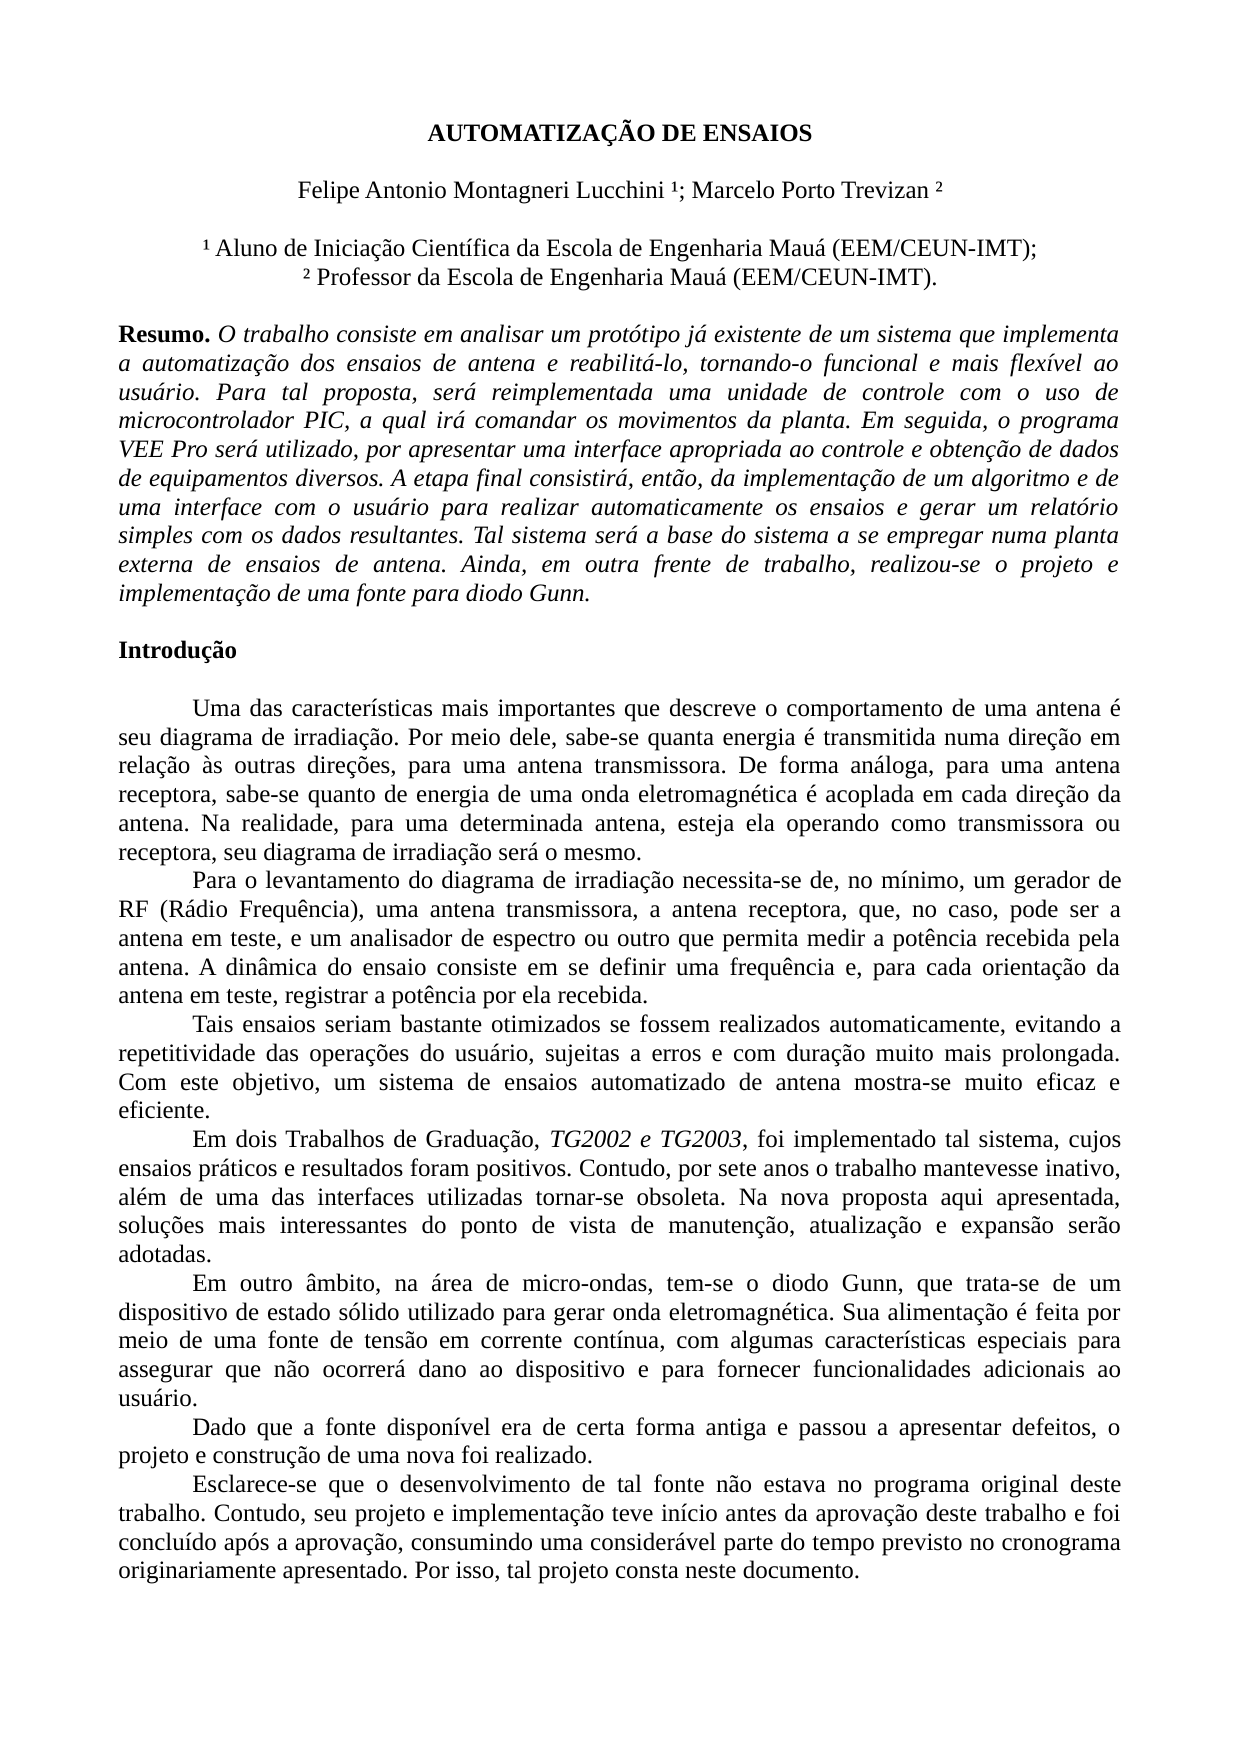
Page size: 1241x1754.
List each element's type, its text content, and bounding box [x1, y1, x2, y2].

text Em outro âmbito, na área de micro-ondas, tem-se o diodo Gunn, que trata-se de um dispositivo de estado sólido utilizado para gerar onda eletromagnética. Sua alimentação é feita por meio de uma fonte de tensão em corrente contínua, com algumas características especiais para assegurar que não ocorrerá dano ao dispositivo e para fornecer funcionalidades adicionais ao usuário. [118, 1268, 1122, 1412]
text Esclarece-se que o desenvolvimento de tal fonte não estava no programa original deste trabalho. Contudo, seu projeto e implementação teve início antes da aprovação deste trabalho e foi concluído após a aprovação, consumindo uma considerável parte do tempo previsto no cronograma originariamente apresentado. Por isso, tal projeto consta neste documento. [118, 1469, 1122, 1584]
text Introdução [118, 636, 1122, 664]
text AUTOMATIZAÇÃO DE ENSAIOS [118, 118, 1122, 147]
text Para o levantamento do diagrama de irradiação necessita-se de, no mínimo, um gerador de RF (Rádio Frequência), uma antena transmissora, a antena receptora, que, no caso, pode ser a antena em teste, e um analisador de espectro ou outro que permita medir a potência recebida pela antena. A dinâmica do ensaio consiste em se definir uma frequência e, para cada orientação da antena em teste, registrar a potência por ela recebida. [118, 866, 1122, 1009]
text Tais ensaios seriam bastante otimizados se fossem realizados automaticamente, evitando a repetitividade das operações do usuário, sujeitas a erros e com duração muito mais prolongada. Com este objetivo, um sistema de ensaios automatizado de antena mostra-se muito eficaz e eficiente. [118, 1009, 1122, 1124]
text Dado que a fonte disponível era de certa forma antiga e passou a apresentar defeitos, o projeto e construção de uma nova foi realizado. [118, 1412, 1122, 1469]
text ¹ Aluno de Iniciação Científica da Escola de Engenharia Mauá (EEM/CEUN-IMT); [118, 233, 1122, 262]
text Resumo. O trabalho consiste em analisar um protótipo já existente de um sistema que implementa a automatização dos ensaios de antena e reabilitá-lo, tornando-o funcional e mais flexível ao usuário. Para tal proposta, será reimplementada uma unidade de controle com o uso de microcontrolador PIC, a qual irá comandar os movimentos da planta. Em seguida, o programa VEE Pro será utilizado, por apresentar uma interface apropriada ao controle e obtenção de dados de equipamentos diversos. A etapa final consistirá, então, da implementação de um algoritmo e de uma interface com o usuário para realizar automaticamente os ensaios e gerar um relatório simples com os dados resultantes. Tal sistema será a base do sistema a se empregar numa planta externa de ensaios de antena. Ainda, em outra frente de trabalho, realizou-se o projeto e implementação de uma fonte para diodo Gunn. [118, 319, 1122, 607]
text Em dois Trabalhos de Graduação, TG2002 e TG2003, foi implementado tal sistema, cujos ensaios práticos e resultados foram positivos. Contudo, por sete anos o trabalho mantevesse inativo, além de uma das interfaces utilizadas tornar-se obsoleta. Na nova proposta aqui apresentada, soluções mais interessantes do ponto de vista de manutenção, atualização e expansão serão adotadas. [118, 1124, 1122, 1268]
text ² Professor da Escola de Engenharia Mauá (EEM/CEUN-IMT). [118, 262, 1122, 291]
text Felipe Antonio Montagneri Lucchini ¹; Marcelo Porto Trevizan ² [118, 176, 1122, 204]
text Uma das características mais importantes que descreve o comportamento de uma antena é seu diagrama de irradiação. Por meio dele, sabe-se quanta energia é transmitida numa direção em relação às outras direções, para uma antena transmissora. De forma análoga, para uma antena receptora, sabe-se quanto de energia de uma onda eletromagnética é acoplada em cada direção da antena. Na realidade, para uma determinada antena, esteja ela operando como transmissora ou receptora, seu diagrama de irradiação será o mesmo. [118, 693, 1122, 866]
